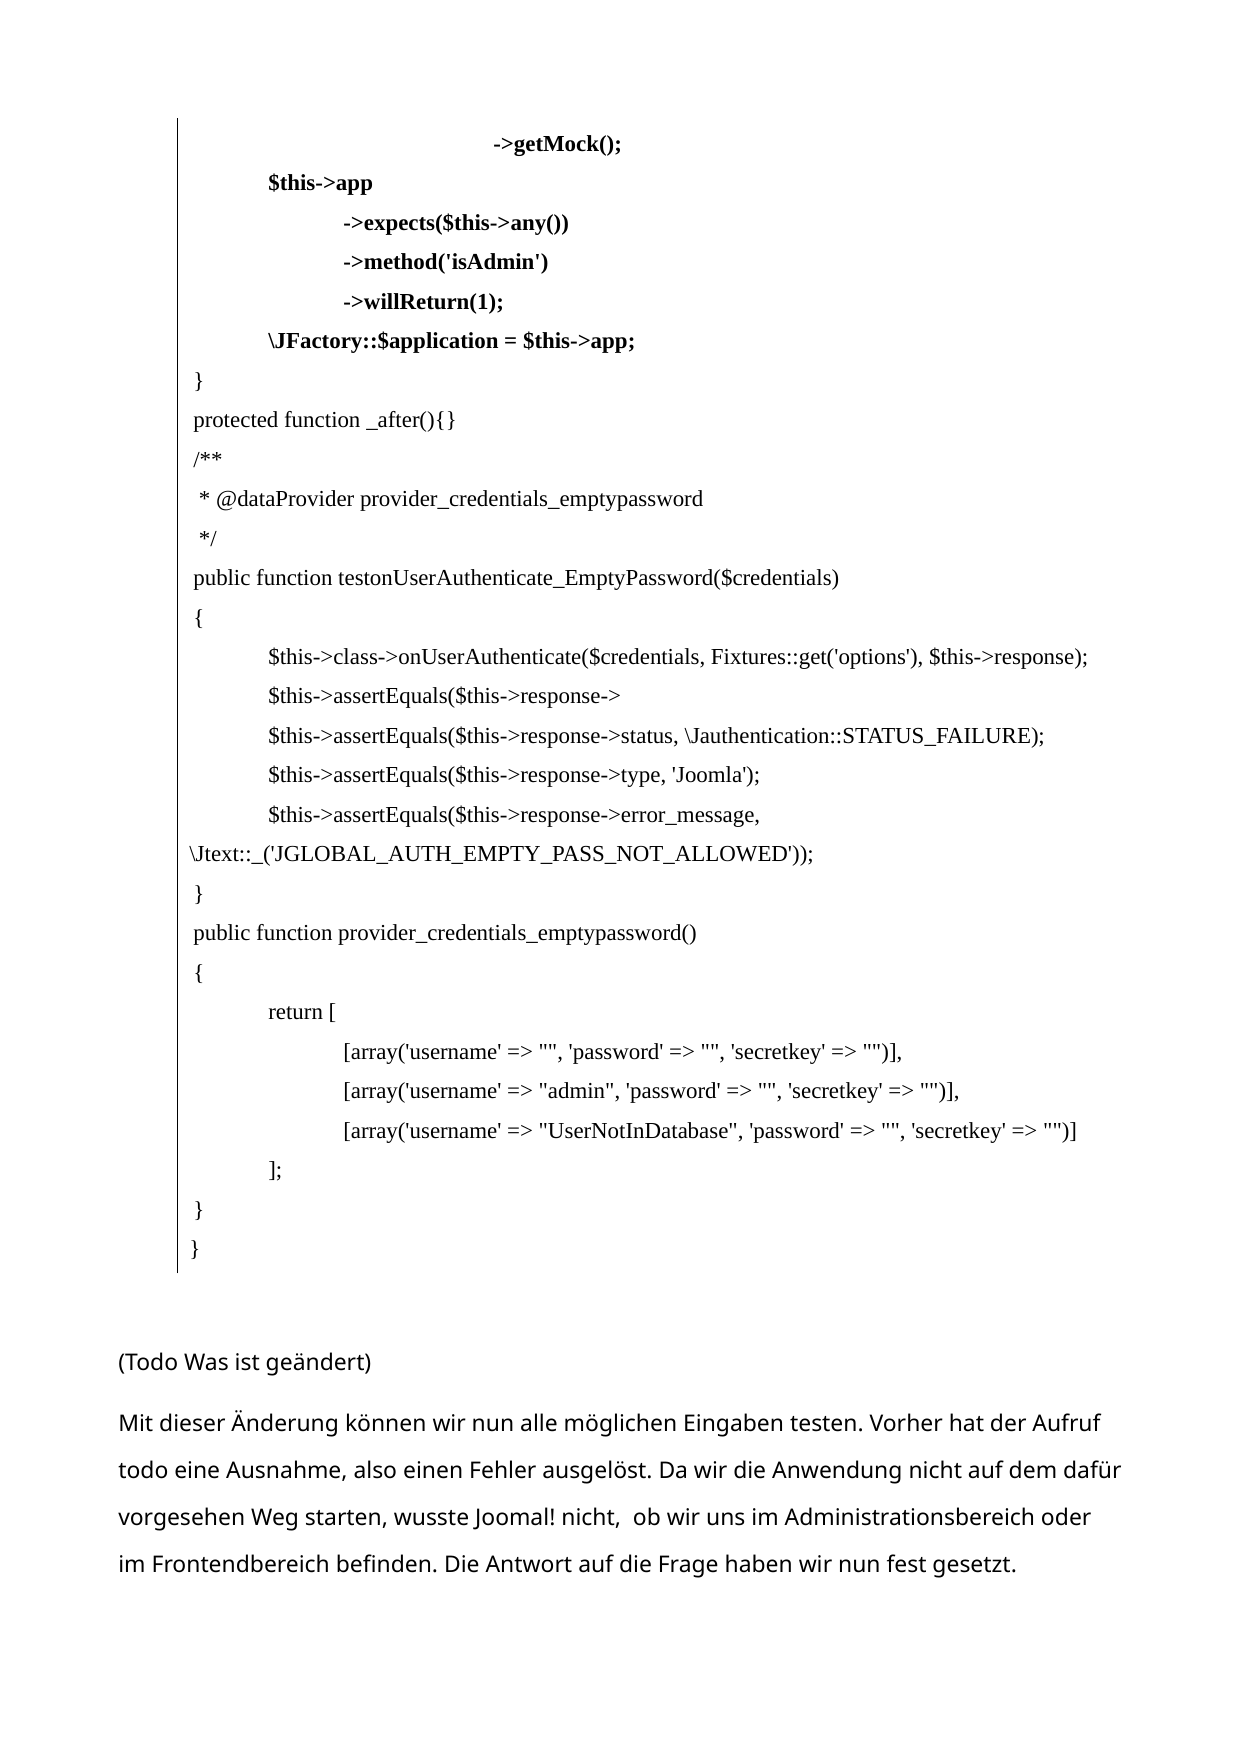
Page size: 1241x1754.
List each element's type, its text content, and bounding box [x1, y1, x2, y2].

text (Todo Was ist geändert) [118, 1346, 1122, 1377]
text Mit dieser Änderung können wir nun alle möglichen Eingaben testen. Vorher hat der Aufruf todo eine Ausnahme, also einen Fehler ausgelöst. Da wir die Anwendung nicht auf dem dafür vorgesehen Weg starten, wusste Joomal! nicht, ob wir uns im Administrationsbereich oder im Frontendbereich befinden. Die Antwort auf die Frage haben wir nun fest gesetzt. [118, 1407, 1122, 1579]
text ->getMock(); $this->app ->expects($this->any()) ->method('isAdmin') ->willReturn(1); \JFactory::$application = $this->app; } protected function _after(){} /** * @dataProvider provider_credentials_emptypassword */ public function testonUserAuthenticate_EmptyPassword($credentials) { $this->class->onUserAuthenticate($credentials, Fixtures::get('options'), $this->response); $this->assertEquals($this->response-> $this->assertEquals($this->response->status, \Jauthentication::STATUS_FAILURE); $this->assertEquals($this->response->type, 'Joomla'); $this->assertEquals($this->response->error_message, \Jtext::_('JGLOBAL_AUTH_EMPTY_PASS_NOT_ALLOWED')); } public function provider_credentials_emptypassword() { return [ [array('username' => "", 'password' => "", 'secretkey' => "")], [array('username' => "admin", 'password' => "", 'secretkey' => "")], [array('username' => "UserNotInDatabase", 'password' => "", 'secretkey' => "")] ]; } } [178, 118, 1122, 1273]
